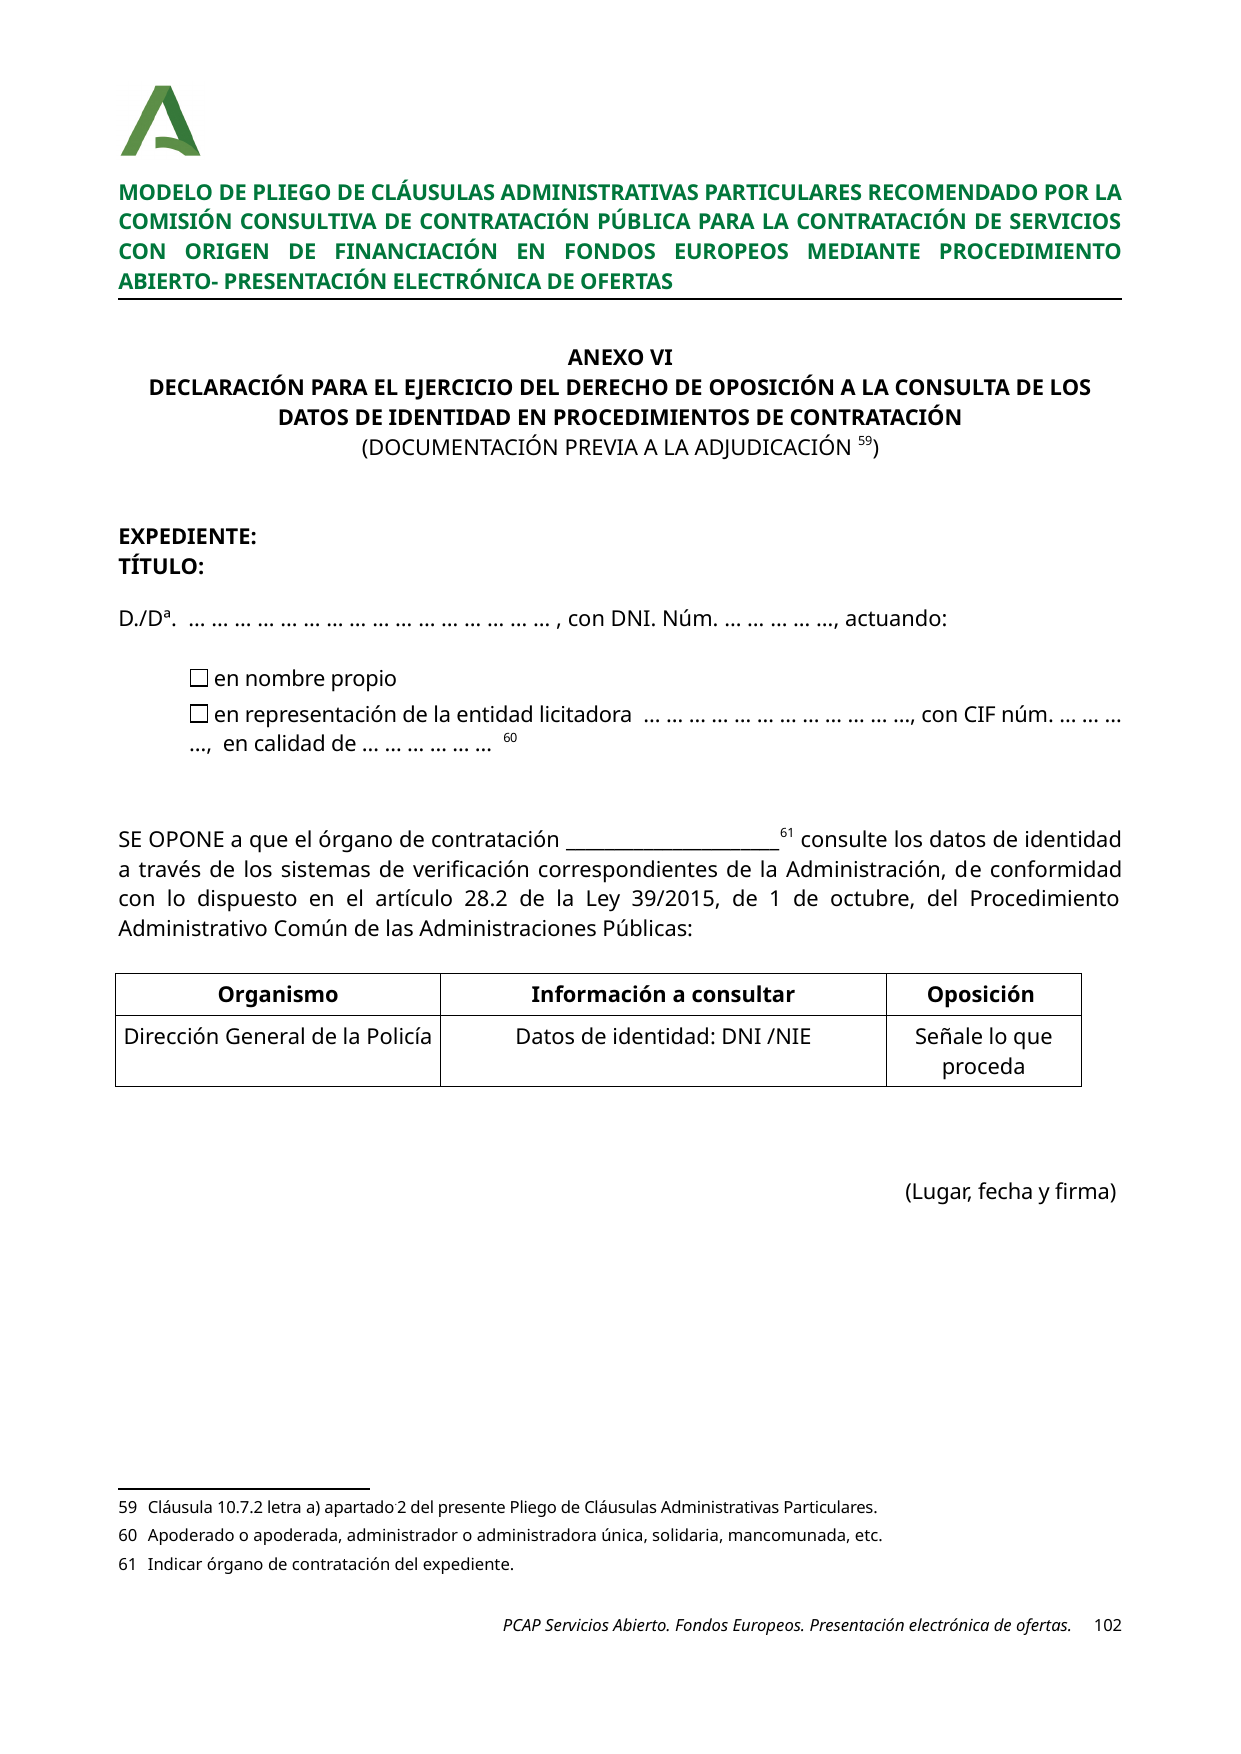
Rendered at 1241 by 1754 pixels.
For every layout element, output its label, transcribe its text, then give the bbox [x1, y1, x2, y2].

table_header Información a consultar [441, 974, 886, 1014]
text ANEXO VI [118, 342, 1122, 372]
table_cell Dirección General de la Policía [116, 1016, 440, 1086]
text TÍTULO: [118, 551, 1122, 581]
text EXPEDIENTE: [118, 521, 1122, 551]
picture [116, 81, 205, 160]
text Cláusula 10.7.2 letra a) apartado.2 del presente Pliego de Cláusulas Administrativas Particulares. [118, 1495, 1122, 1518]
table_header Oposición [887, 974, 1081, 1014]
text MODELO DE PLIEGO DE CLÁUSULAS ADMINISTRATIVAS PARTICULARES RECOMENDADO POR LA COMISIÓN CONSULTIVA DE CONTRATACIÓN PÚBLICA PARA LA CONTRATACIÓN DE SERVICIOS CON ORIGEN DE FINANCIACIÓN EN FONDOS EUROPEOS MEDIANTE PROCEDIMIENTO ABIERTO- PRESENTACIÓN ELECTRÓNICA DE OFERTAS [118, 177, 1122, 298]
table_header Organismo [116, 974, 440, 1014]
text DECLARACIÓN PARA EL EJERCICIO DEL DERECHO DE OPOSICIÓN A LA CONSULTA DE LOS DATOS DE IDENTIDAD EN PROCEDIMIENTOS DE CONTRATACIÓN [118, 372, 1122, 432]
text en nombre propio [189, 663, 1122, 693]
text Indicar órgano de contratación del expediente. [118, 1553, 1122, 1575]
text en representación de la entidad licitadora … … … … … … … … … … … …, con CIF núm. … … … …, en calidad de … … … … … … [189, 699, 1122, 758]
text (DOCUMENTACIÓN PREVIA A LA ADJUDICACIÓN ) [118, 432, 1122, 461]
table_cell Datos de identidad: DNI /NIE [441, 1016, 886, 1086]
text SE OPONE a que el órgano de contratación ______________________ consulte los datos de identidad a través de los sistemas de verificación correspondientes de la Administración, de conformidad con lo dispuesto en el artículo 28.2 de la Ley 39/2015, de 1 de octubre, del Procedimiento Administrativo Común de las Administraciones Públicas: [118, 824, 1122, 943]
text Apoderado o apoderada, administrador o administradora única, solidaria, mancomunada, etc. [118, 1524, 1122, 1547]
text D./Dª. … … … … … … … … … … … … … … … … , con DNI. Núm. … … … … …, actuando: [118, 603, 1122, 633]
text (Lugar, fecha y firma) [118, 1176, 1122, 1206]
table_cell Señale lo que proceda [887, 1016, 1081, 1086]
